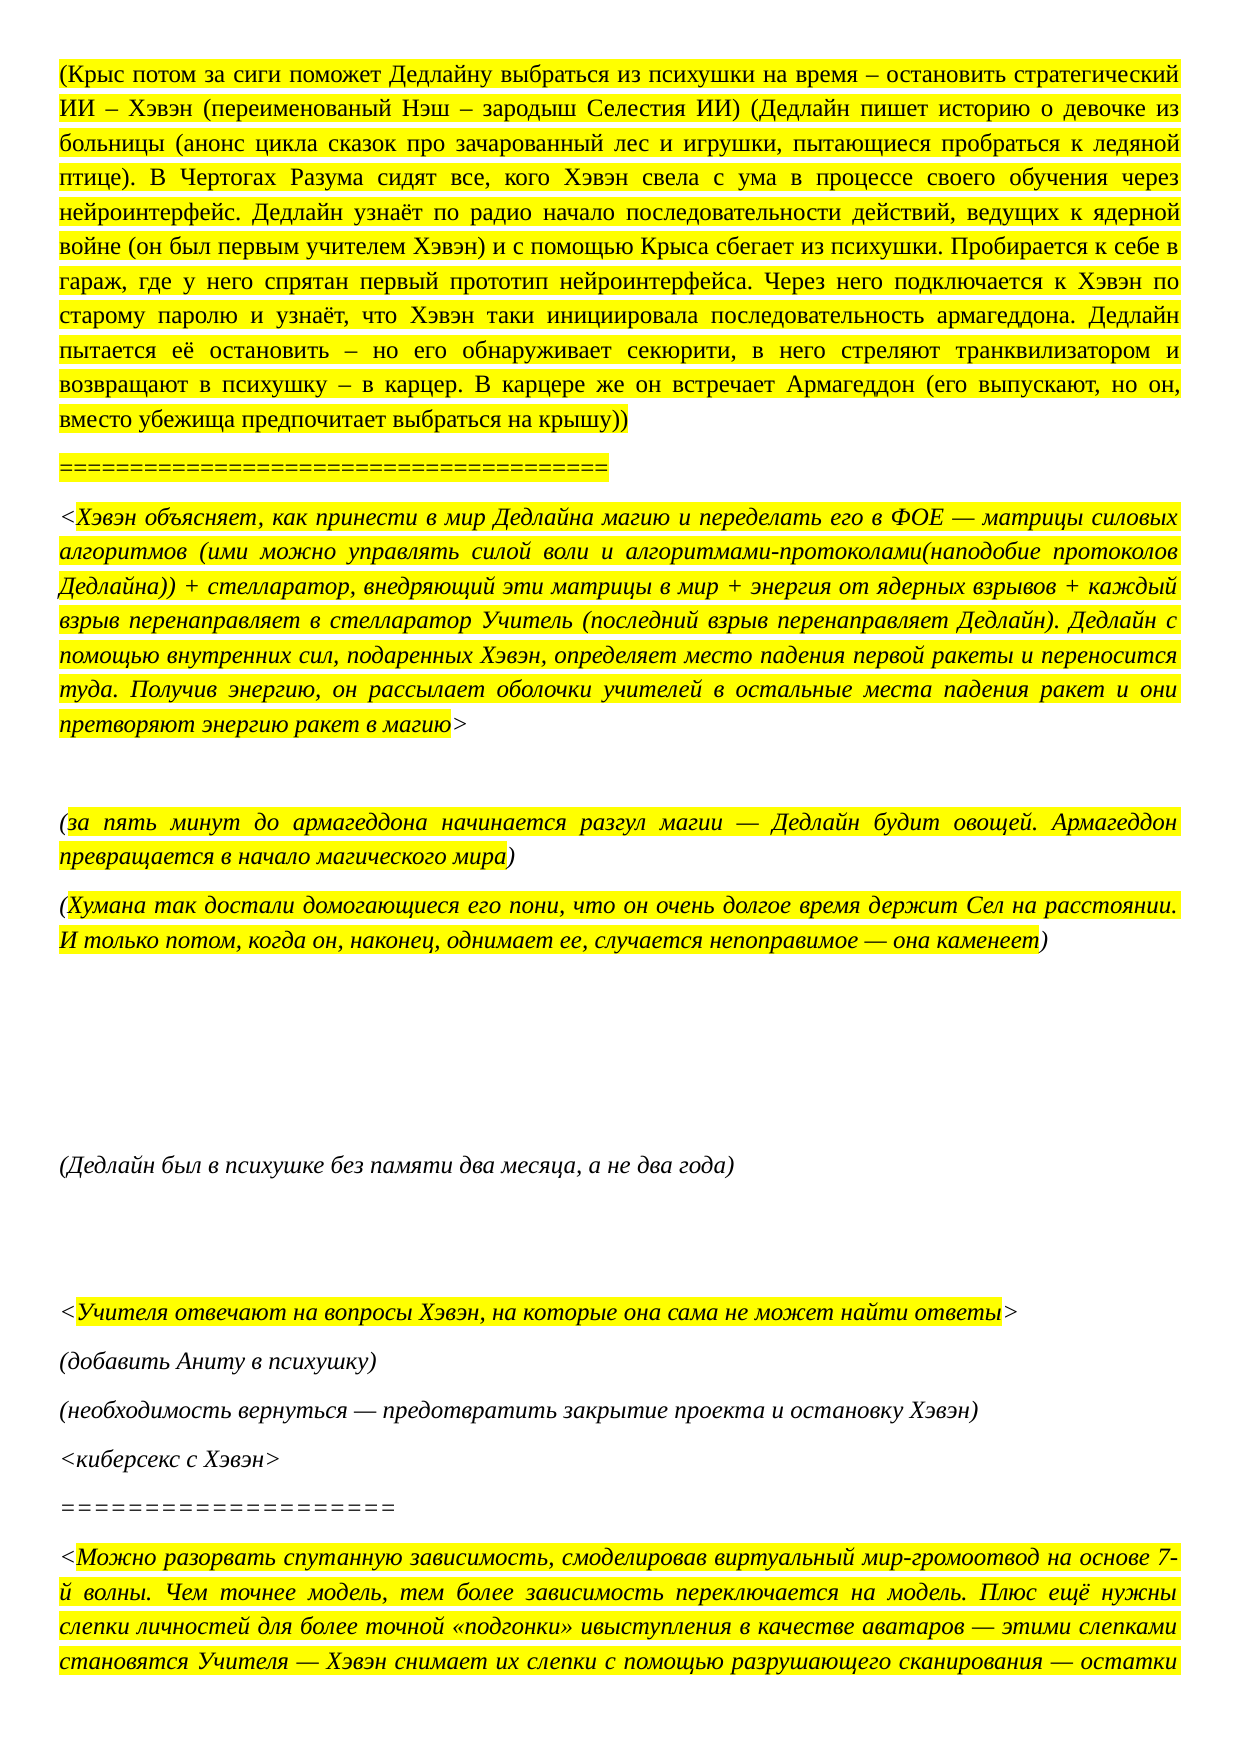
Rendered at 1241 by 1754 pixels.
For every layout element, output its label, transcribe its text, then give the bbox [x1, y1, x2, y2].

text <Можно разорвать спутанную зависимость, смоделировав виртуальный мир-громоотвод на основе 7-й волны. Чем точнее модель, тем более зависимость переключается на модель. Плюс ещё нужны слепки личностей для более точной «подгонки» ивыступления в качестве аватаров — этими слепками становятся Учителя — Хэвэн снимает их слепки с помощью разрушающего сканирования — остатки [59, 1542, 1181, 1675]
text (Хумана так достали домогающиеся его пони, что он очень долгое время держит Сел на расстоянии. И только потом, когда он, наконец, однимает ее, случается непоправимое — она каменеет) [59, 891, 1181, 954]
text (за пять минут до армагеддона начинается разгул магии — Дедлайн будит овощей. Армагеддон превращается в начало магического мира) [59, 807, 1181, 870]
text (необходимость вернуться — предотвратить закрытие проекта и остановку Хэвэн) [59, 1395, 1181, 1424]
text <Хэвэн объясняет, как принести в мир Дедлайна магию и переделать его в ФОЕ — матрицы силовых алгоритмов (ими можно управлять силой воли и алгоритмами-протоколами(наподобие протоколов Дедлайна)) + стелларатор, внедряющий эти матрицы в мир + энергия от ядерных взрывов + каждый взрыв перенаправляет в стелларатор Учитель (последний взрыв перенаправляет Дедлайн). Дедлайн с помощью внутренних сил, подаренных Хэвэн, определяет место падения первой ракеты и переносится туда. Получив энергию, он рассылает оболочки учителей в остальные места падения ракет и они претворяют энергию ракет в магию> [59, 502, 1181, 738]
text (Дедлайн был в психушке без памяти два месяца, а не два года) [59, 1150, 1181, 1179]
text <Учителя отвечают на вопросы Хэвэн, на которые она сама не может найти ответы> [59, 1297, 1181, 1326]
text (добавить Аниту в психушку) [59, 1346, 1181, 1375]
text ======================================= [59, 453, 1181, 482]
text <киберсекс с Хэвэн> [59, 1444, 1181, 1473]
text (Крыс потом за сиги поможет Дедлайну выбраться из психушки на время – остановить стратегический ИИ – Хэвэн (переименованый Нэш – зародыш Селестия ИИ) (Дедлайн пишет историю о девочке из больницы (анонс цикла сказок про зачарованный лес и игрушки, пытающиеся пробраться к ледяной птице). В Чертогах Разума сидят все, кого Хэвэн свела с ума в процессе своего обучения через нейроинтерфейс. Дедлайн узнаёт по радио начало последовательности действий, ведущих к ядерной войне (он был первым учителем Хэвэн) и с помощью Крыса сбегает из психушки. Пробирается к себе в гараж, где у него спрятан первый прототип нейроинтерфейса. Через него подключается к Хэвэн по старому паролю и узнаёт, что Хэвэн таки инициировала последовательность армагеддона. Дедлайн пытается её остановить – но его обнаруживает секюрити, в него стреляют транквилизатором и возвращают в психушку – в карцер. В карцере же он встречает Армагеддон (его выпускают, но он, вместо убежища предпочитает выбраться на крышу)) [59, 59, 1181, 433]
text ==================== [59, 1493, 1181, 1522]
